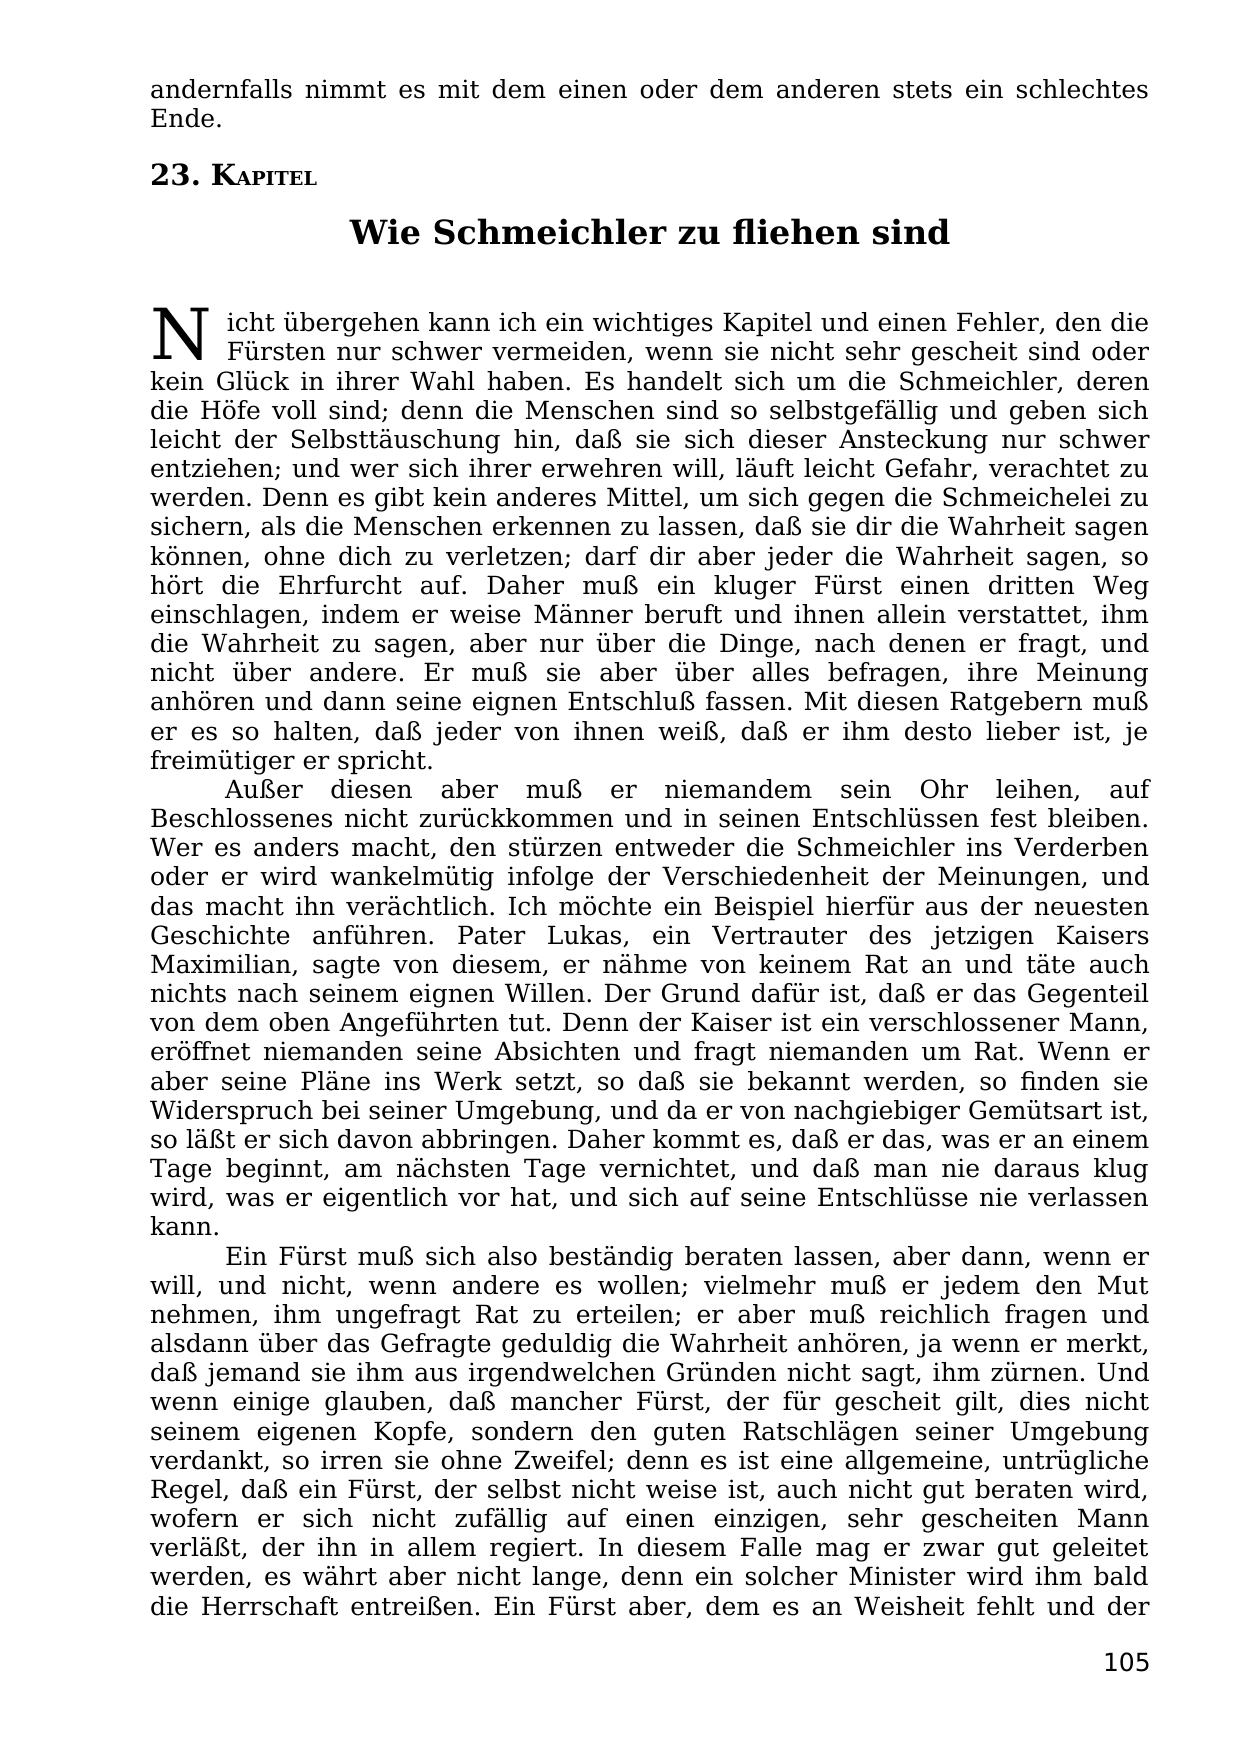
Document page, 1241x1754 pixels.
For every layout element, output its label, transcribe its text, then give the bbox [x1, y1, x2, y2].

text Ein Fürst muß sich also beständig beraten lassen, aber dann, wenn er will, und nicht, wenn andere es wollen; vielmehr muß er jedem den Mut nehmen, ihm ungefragt Rat zu erteilen; er aber muß reichlich fragen und alsdann über das Gefragte geduldig die Wahrheit anhören, ja wenn er merkt, daß jemand sie ihm aus irgendwelchen Gründen nicht sagt, ihm zürnen. Und wenn einige glauben, daß mancher Fürst, der für gescheit gilt, dies nicht seinem eigenen Kopfe, sondern den guten Ratschlägen seiner Umgebung verdankt, so irren sie ohne Zweifel; denn es ist eine allgemeine, untrügliche Regel, daß ein Fürst, der selbst nicht weise ist, auch nicht gut beraten wird, wofern er sich nicht zufällig auf einen einzigen, sehr gescheiten Mann verläßt‚ der ihn in allem regiert. In diesem Falle mag er zwar gut geleitet werden, es währt aber nicht lange, denn ein solcher Minister wird ihm bald die Herrschaft entreißen. Ein Fürst aber, dem es an Weisheit fehlt und der [150, 1242, 1151, 1621]
text andernfalls nimmt es mit dem einen oder dem anderen stets ein schlechtes Ende. [150, 75, 1151, 133]
text 23. Kapitel [150, 133, 1151, 193]
text Außer diesen aber muß er niemandem sein Ohr leihen, auf Beschlossenes nicht zurückkommen und in seinen Entschlüssen fest bleiben. Wer es anders macht, den stürzen entweder die Schmeichler ins Verderben oder er wird wankelmütig infolge der Verschiedenheit der Meinungen, und das macht ihn verächtlich. Ich möchte ein Beispiel hierfür aus der neuesten Geschichte anführen. Pater Lukas, ein Vertrauter des jetzigen Kaisers Maximilian, sagte von diesem, er nähme von keinem Rat an und täte auch nichts nach seinem eignen Willen. Der Grund dafür ist, daß er das Gegenteil von dem oben Angeführten tut. Denn der Kaiser ist ein verschlossener Mann, eröffnet niemanden seine Absichten und fragt niemanden um Rat. Wenn er aber seine Pläne ins Werk setzt, so daß sie bekannt werden, so finden sie Widerspruch bei seiner Umgebung, und da er von nachgiebiger Gemütsart ist, so läßt er sich davon abbringen. Daher kommt es, daß er das, was er an einem Tage beginnt, am nächsten Tage vernichtet, und daß man nie daraus klug wird, was er eigentlich vor hat, und sich auf seine Entschlüsse nie verlassen kann. [150, 775, 1151, 1242]
text Wie Schmeichler zu ﬂiehen sind [150, 193, 1151, 252]
text Nicht übergehen kann ich ein wichtiges Kapitel und einen Fehler, den die Fürsten nur schwer vermeiden, wenn sie nicht sehr gescheit sind oder kein Glück in ihrer Wahl haben. Es handelt sich um die Schmeichler, deren die Höfe voll sind; denn die Menschen sind so selbstgefällig und geben sich leicht der Selbsttäuschung hin, daß sie sich dieser Ansteckung nur schwer entziehen; und wer sich ihrer erwehren will, läuft leicht Gefahr, verachtet zu werden. Denn es gibt kein anderes Mittel, um sich gegen die Schmeichelei zu sichern, als die Menschen erkennen zu lassen, daß sie dir die Wahrheit sagen können, ohne dich zu verletzen; darf dir aber jeder die Wahrheit sagen, so hört die Ehrfurcht auf. Daher muß ein kluger Fürst einen dritten Weg einschlagen, indem er weise Männer beruft und ihnen allein verstattet, ihm die Wahrheit zu sagen, aber nur über die Dinge, nach denen er fragt, und nicht über andere. Er muß sie aber über alles befragen, ihre Meinung anhören und dann seine eignen Entschluß fassen. Mit diesen Ratgebern muß er es so halten, daß jeder von ihnen weiß, daß er ihm desto lieber ist, je freimütiger er spricht. [150, 308, 1151, 775]
